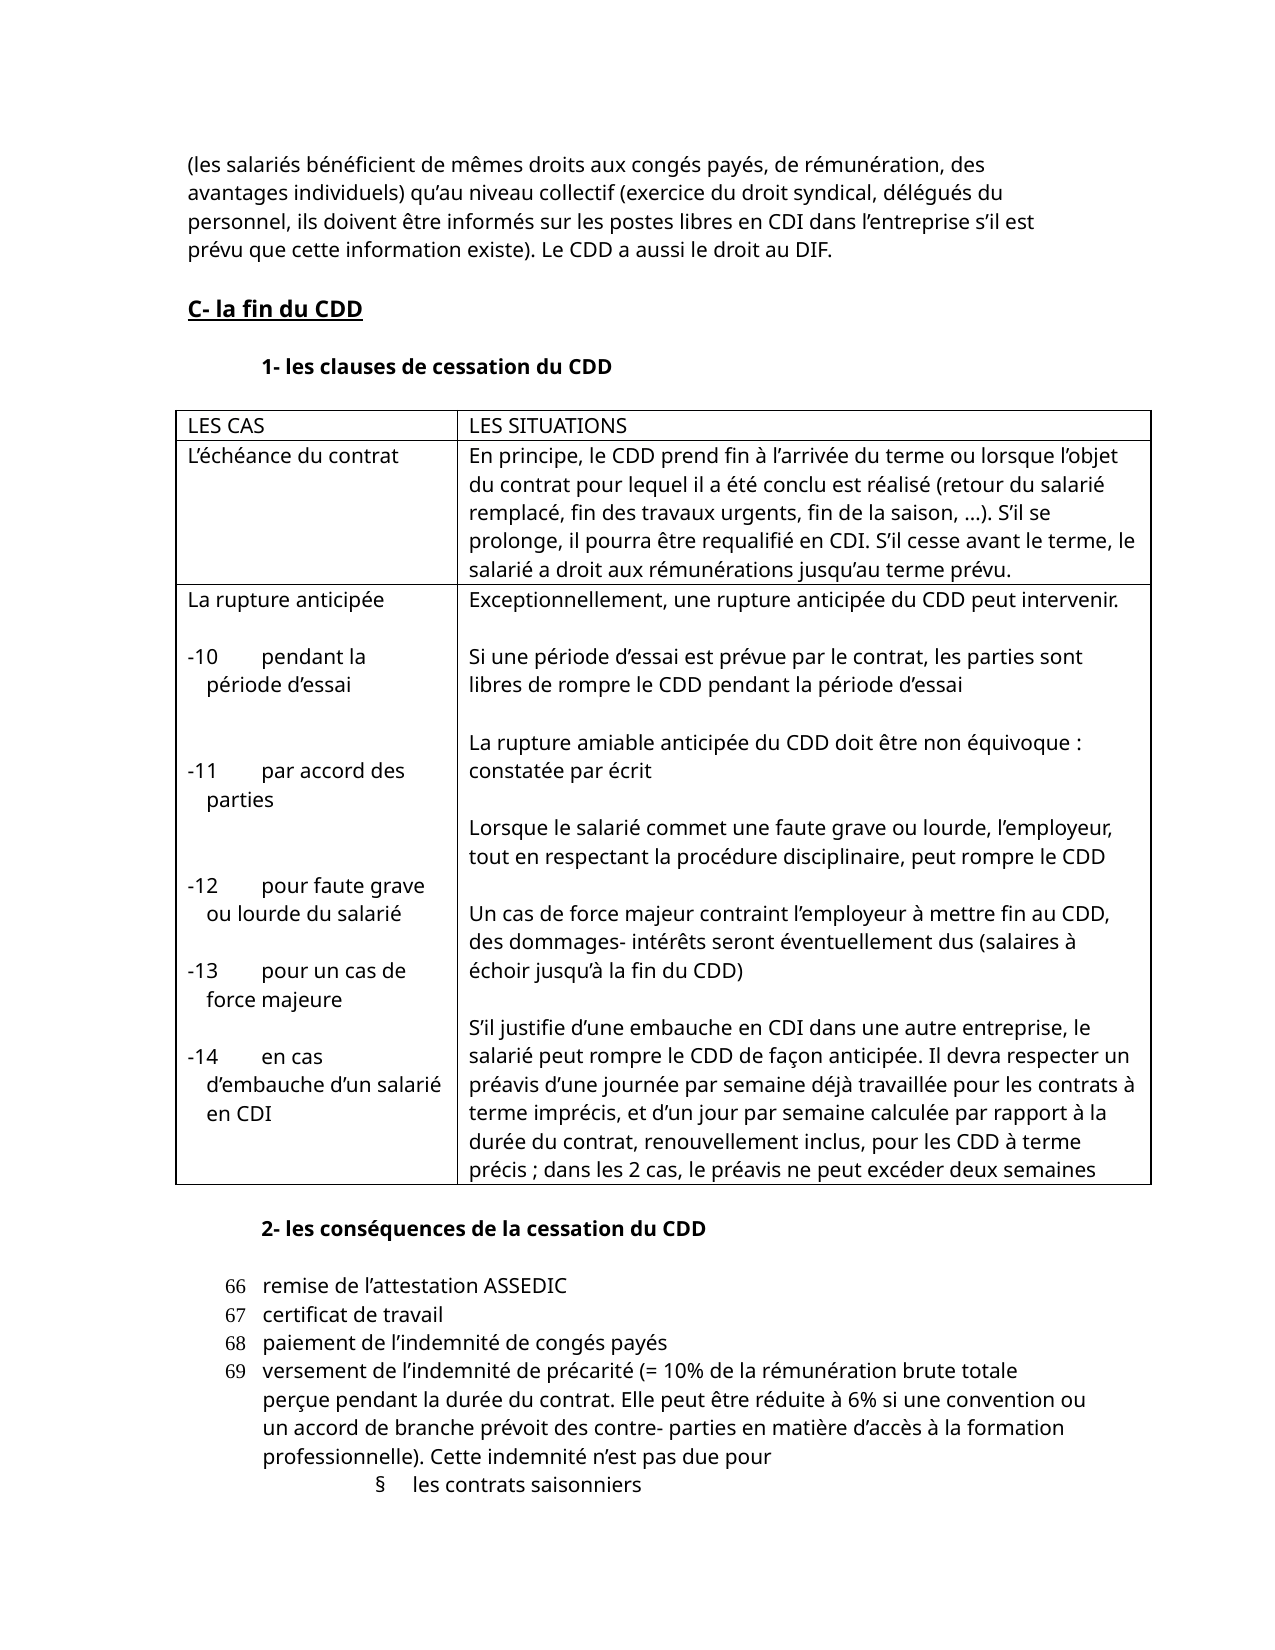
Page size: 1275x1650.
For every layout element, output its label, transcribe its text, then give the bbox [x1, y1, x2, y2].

table_cell En principe, le CDD prend fin à l’arrivée du terme ou lorsque l’objet du contrat pour lequel il a été conclu est réalisé (retour du salarié remplacé, fin des travaux urgents, fin de la saison, …). S’il se prolonge, il pourra être requalifié en CDI. S’il cesse avant le terme, le salarié a droit aux rémunérations jusqu’au terme prévu. [458, 441, 1150, 583]
text (les salariés bénéficient de mêmes droits aux congés payés, de rémunération, des avantages individuels) qu’au niveau collectif (exercice du droit syndical, délégués du personnel, ils doivent être informés sur les postes libres en CDI dans l’entreprise s’il est prévu que cette information existe). Le CDD a aussi le droit au DIF. [187, 150, 1087, 264]
table_cell L’échéance du contrat [177, 441, 457, 583]
text 2- les conséquences de la cessation du CDD [187, 1214, 1087, 1242]
list paiement de l’indemnité de congés payés [225, 1328, 1087, 1357]
table_cell Exceptionnellement, une rupture anticipée du CDD peut intervenir. Si une période d’essai est prévue par le contrat, les parties sont libres de rompre le CDD pendant la période d’essai La rupture amiable anticipée du CDD doit être non équivoque : constatée par écrit Lorsque le salarié commet une faute grave ou lourde, l’employeur, tout en respectant la procédure disciplinaire, peut rompre le CDD Un cas de force majeur contraint l’employeur à mettre fin au CDD, des dommages- intérêts seront éventuellement dus (salaires à échoir jusqu’à la fin du CDD) S’il justifie d’une embauche en CDI dans une autre entreprise, le salarié peut rompre le CDD de façon anticipée. Il devra respecter un préavis d’une journée par semaine déjà travaillée pour les contrats à terme imprécis, et d’un jour par semaine calculée par rapport à la durée du contrat, renouvellement inclus, pour les CDD à terme précis ; dans les 2 cas, le préavis ne peut excéder deux semaines [458, 585, 1150, 1184]
text C- la fin du CDD [187, 292, 1087, 324]
list certificat de travail [225, 1300, 1087, 1328]
table_header LES CAS [177, 411, 457, 440]
list versement de l’indemnité de précarité (= 10% de la rémunération brute totale perçue pendant la durée du contrat. Elle peut être réduite à 6% si une convention ou un accord de branche prévoit des contre- parties en matière d’accès à la formation professionnelle). Cette indemnité n’est pas due pour [225, 1357, 1087, 1470]
text 1- les clauses de cessation du CDD [187, 352, 1087, 381]
table_cell La rupture anticipée -10 pendant la période d’essai -11 par accord des parties -12 pour faute grave ou lourde du salarié -13 pour un cas de force majeure -14 en cas d’embauche d’un salarié en CDI [177, 585, 457, 1184]
text § les contrats saisonniers [375, 1470, 1087, 1499]
table_header LES SITUATIONS [458, 411, 1150, 440]
list remise de l’attestation ASSEDIC [225, 1271, 1087, 1300]
